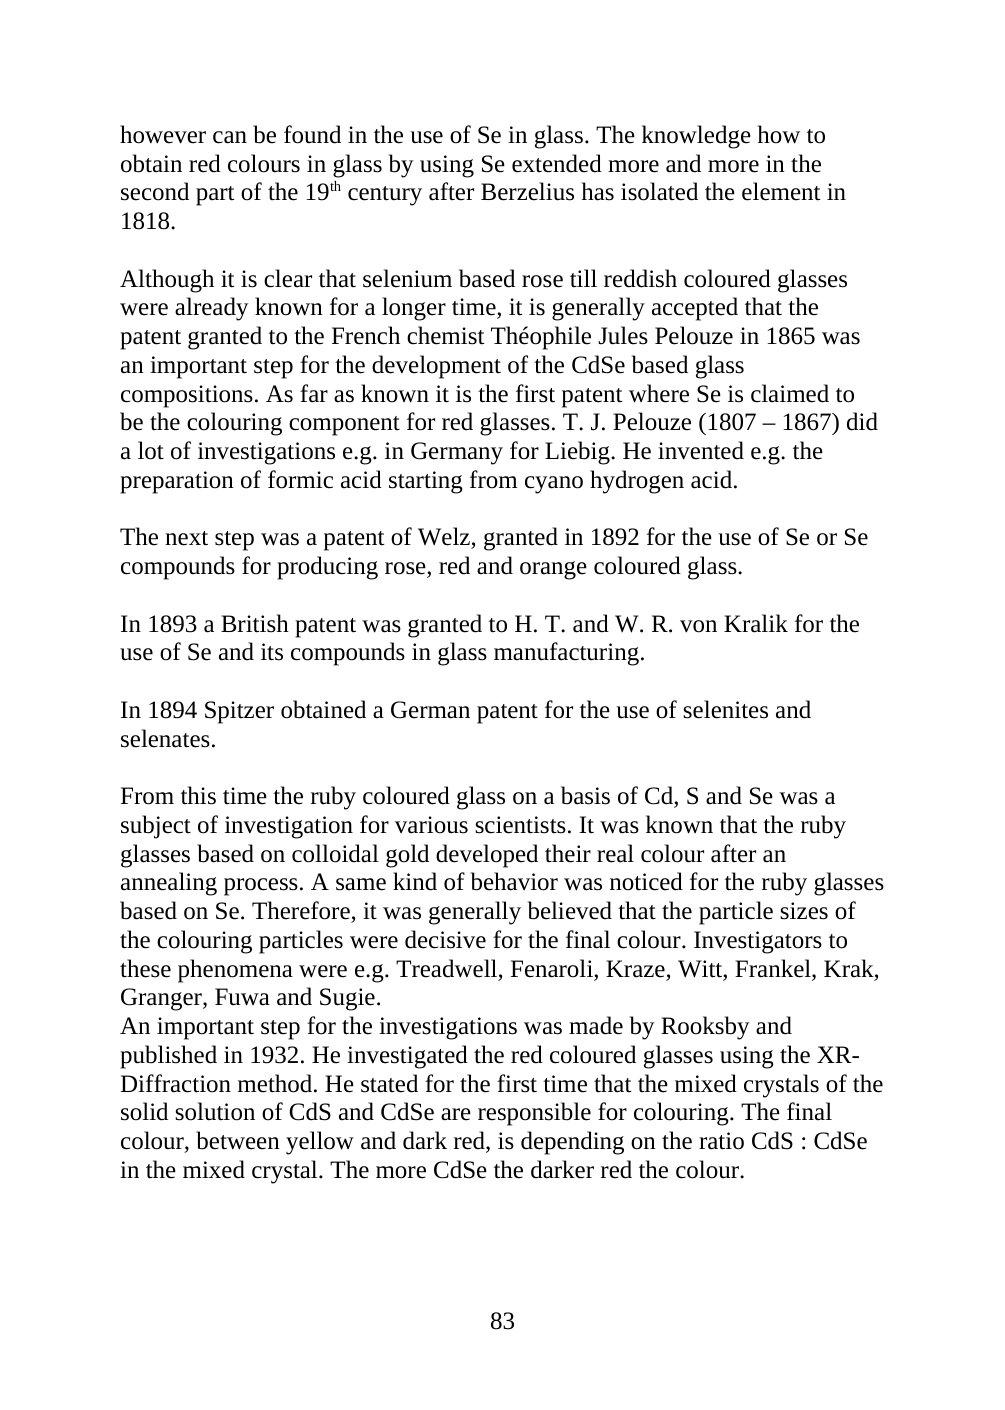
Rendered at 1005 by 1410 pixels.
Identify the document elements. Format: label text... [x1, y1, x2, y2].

text In 1893 a British patent was granted to H. T. and W. R. von Kralik for the use of Se and its compounds in glass manufacturing. [120, 609, 885, 666]
text An important step for the investigations was made by Rooksby and published in 1932. He investigated the red coloured glasses using the XR-Diffraction method. He stated for the first time that the mixed crystals of the solid solution of CdS and CdSe are responsible for colouring. The final colour, between yellow and dark red, is depending on the ratio CdS : CdSe in the mixed crystal. The more CdSe the darker red the colour. [120, 1011, 885, 1184]
text In 1894 Spitzer obtained a German patent for the use of selenites and selenates. [120, 695, 885, 752]
text The next step was a patent of Welz, granted in 1892 for the use of Se or Se compounds for producing rose, red and orange coloured glass. [120, 522, 885, 580]
text Although it is clear that selenium based rose till reddish coloured glasses were already known for a longer time, it is generally accepted that the patent granted to the French chemist Théophile Jules Pelouze in 1865 was an important step for the development of the CdSe based glass compositions. As far as known it is the first patent where Se is claimed to be the colouring component for red glasses. T. J. Pelouze (1807 – 1867) did a lot of investigations e.g. in Germany for Liebig. He invented e.g. the preparation of formic acid starting from cyano hydrogen acid. [120, 264, 885, 494]
text From this time the ruby coloured glass on a basis of Cd, S and Se was a subject of investigation for various scientists. It was known that the ruby glasses based on colloidal gold developed their real colour after an annealing process. A same kind of behavior was noticed for the ruby glasses based on Se. Therefore, it was generally believed that the particle sizes of the colouring particles were decisive for the final colour. Investigators to these phenomena were e.g. Treadwell, Fenaroli, Kraze, Witt, Frankel, Krak, Granger, Fuwa and Sugie. [120, 781, 885, 1011]
text however can be found in the use of Se in glass. The knowledge how to obtain red colours in glass by using Se extended more and more in the second part of the 19th century after Berzelius has isolated the element in 1818. [120, 120, 885, 235]
